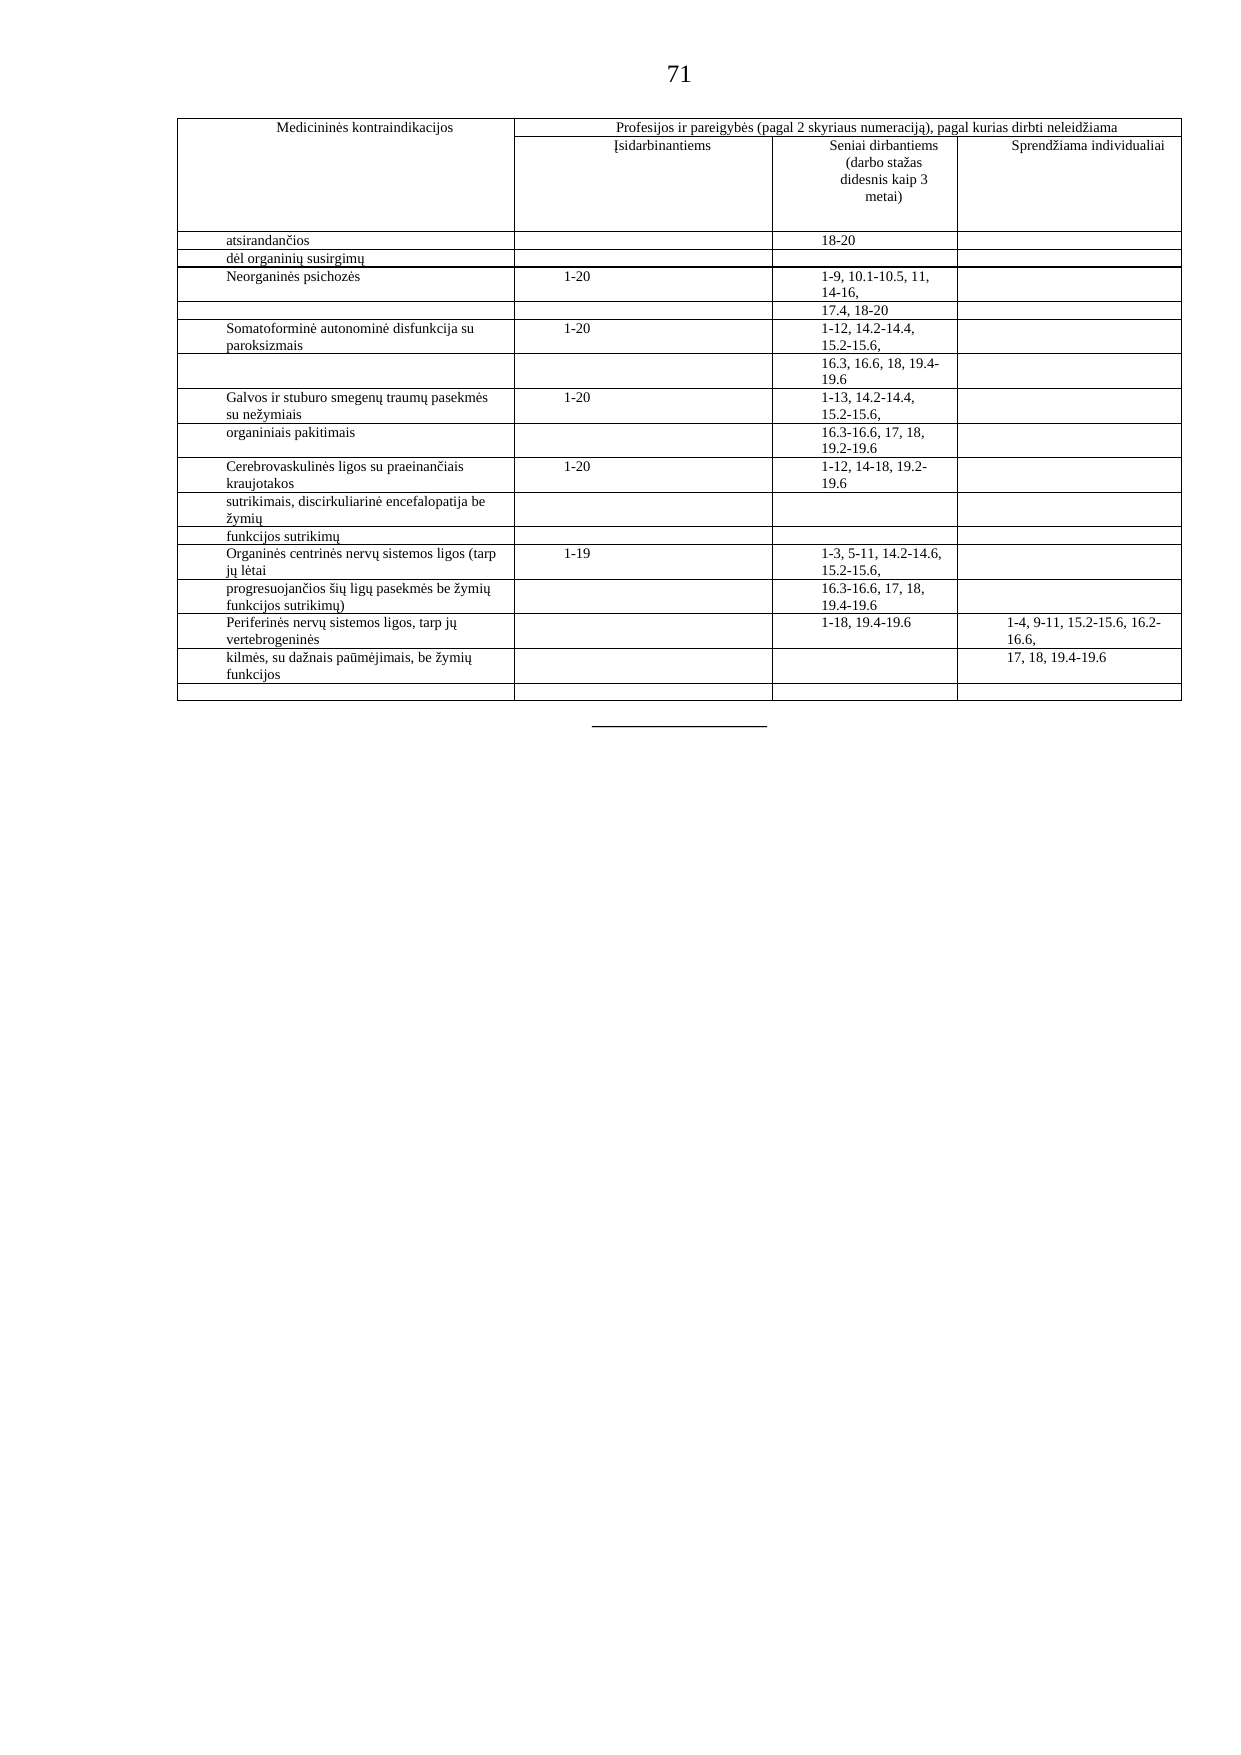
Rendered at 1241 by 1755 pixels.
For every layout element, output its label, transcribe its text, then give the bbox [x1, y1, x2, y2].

table_cell 1-13, 14.2-14.4, 15.2-15.6, [773, 389, 957, 422]
table_cell 1-20 [515, 320, 772, 353]
table_cell 1-18, 19.4-19.6 [773, 614, 957, 648]
table_cell [773, 250, 957, 266]
table_cell [958, 458, 1181, 492]
table_cell Organinės centrinės nervų sistemos ligos (tarp jų lėtai [178, 545, 514, 579]
table_header Medicininės kontraindikacijos [178, 119, 514, 231]
table_cell sutrikimais, discirkuliarinė encefalopatija be žymių [178, 493, 514, 526]
table_cell [958, 493, 1181, 526]
table_cell [958, 354, 1181, 388]
table_cell [515, 649, 772, 682]
table_cell 1-12, 14.2-14.4, 15.2-15.6, [773, 320, 957, 353]
table_cell 1-4, 9-11, 15.2-15.6, 16.2-16.6, [958, 614, 1181, 648]
table_cell [515, 684, 772, 700]
table_cell 1-19 [515, 545, 772, 579]
table_cell Cerebrovaskulinės ligos su praeinančiais kraujotakos [178, 458, 514, 492]
table_cell [958, 320, 1181, 353]
table_cell [773, 684, 957, 700]
table_cell [515, 614, 772, 648]
table_cell [515, 250, 772, 266]
table_cell 16.3, 16.6, 18, 19.4-19.6 [773, 354, 957, 388]
table_cell [958, 545, 1181, 579]
table_cell [958, 302, 1181, 319]
table_cell [958, 268, 1181, 301]
table_cell [515, 527, 772, 544]
table_cell [958, 424, 1181, 457]
table_cell Somatoforminė autonominė disfunkcija su paroksizmais [178, 320, 514, 353]
table_cell 1-20 [515, 458, 772, 492]
table_cell [515, 493, 772, 526]
table_cell [515, 302, 772, 319]
table_cell dėl organinių susirgimų [178, 250, 514, 266]
table_cell Sprendžiama individualiai [958, 137, 1181, 231]
table_cell 18-20 [773, 232, 957, 248]
table_cell organiniais pakitimais [178, 424, 514, 457]
table_cell 1-9, 10.1-10.5, 11, 14-16, [773, 268, 957, 301]
table_cell [958, 684, 1181, 700]
table_cell 17.4, 18-20 [773, 302, 957, 319]
table_cell progresuojančios šių ligų pasekmės be žymių funkcijos sutrikimų) [178, 580, 514, 613]
table_cell [773, 527, 957, 544]
table_cell [178, 302, 514, 319]
table_cell Įsidarbinantiems [515, 137, 772, 231]
table_cell 16.3-16.6, 17, 18, 19.4-19.6 [773, 580, 957, 613]
table_cell [958, 250, 1181, 266]
table_cell [515, 580, 772, 613]
table_cell 1-20 [515, 268, 772, 301]
table_cell [515, 424, 772, 457]
table_header Profesijos ir pareigybės (pagal 2 skyriaus numeraciją), pagal kurias dirbti neleidžiama [515, 119, 1181, 136]
table_cell [515, 232, 772, 248]
table_cell kilmės, su dažnais paūmėjimais, be žymių funkcijos [178, 649, 514, 682]
table_cell [958, 232, 1181, 248]
table_cell [515, 354, 772, 388]
table_cell [773, 493, 957, 526]
table_cell [958, 389, 1181, 422]
table_cell 17, 18, 19.4-19.6 [958, 649, 1181, 682]
table_cell [178, 354, 514, 388]
table_cell 16.3-16.6, 17, 18, 19.2-19.6 [773, 424, 957, 457]
table_cell [958, 580, 1181, 613]
table_cell 1-20 [515, 389, 772, 422]
table_cell 1-3, 5-11, 14.2-14.6, 15.2-15.6, [773, 545, 957, 579]
table_cell [773, 649, 957, 682]
table_cell 1-12, 14-18, 19.2-19.6 [773, 458, 957, 492]
table_cell Periferinės nervų sistemos ligos, tarp jų vertebrogeninės [178, 614, 514, 648]
table_cell funkcijos sutrikimų [178, 527, 514, 544]
table_cell Seniai dirbantiems (darbo stažas didesnis kaip 3 metai) [773, 137, 957, 231]
text ______________ [177, 701, 1181, 730]
table_cell Neorganinės psichozės [178, 268, 514, 301]
table_cell [178, 684, 514, 700]
table_cell atsirandančios [178, 232, 514, 248]
table_cell Galvos ir stuburo smegenų traumų pasekmės su nežymiais [178, 389, 514, 422]
table_cell [958, 527, 1181, 544]
